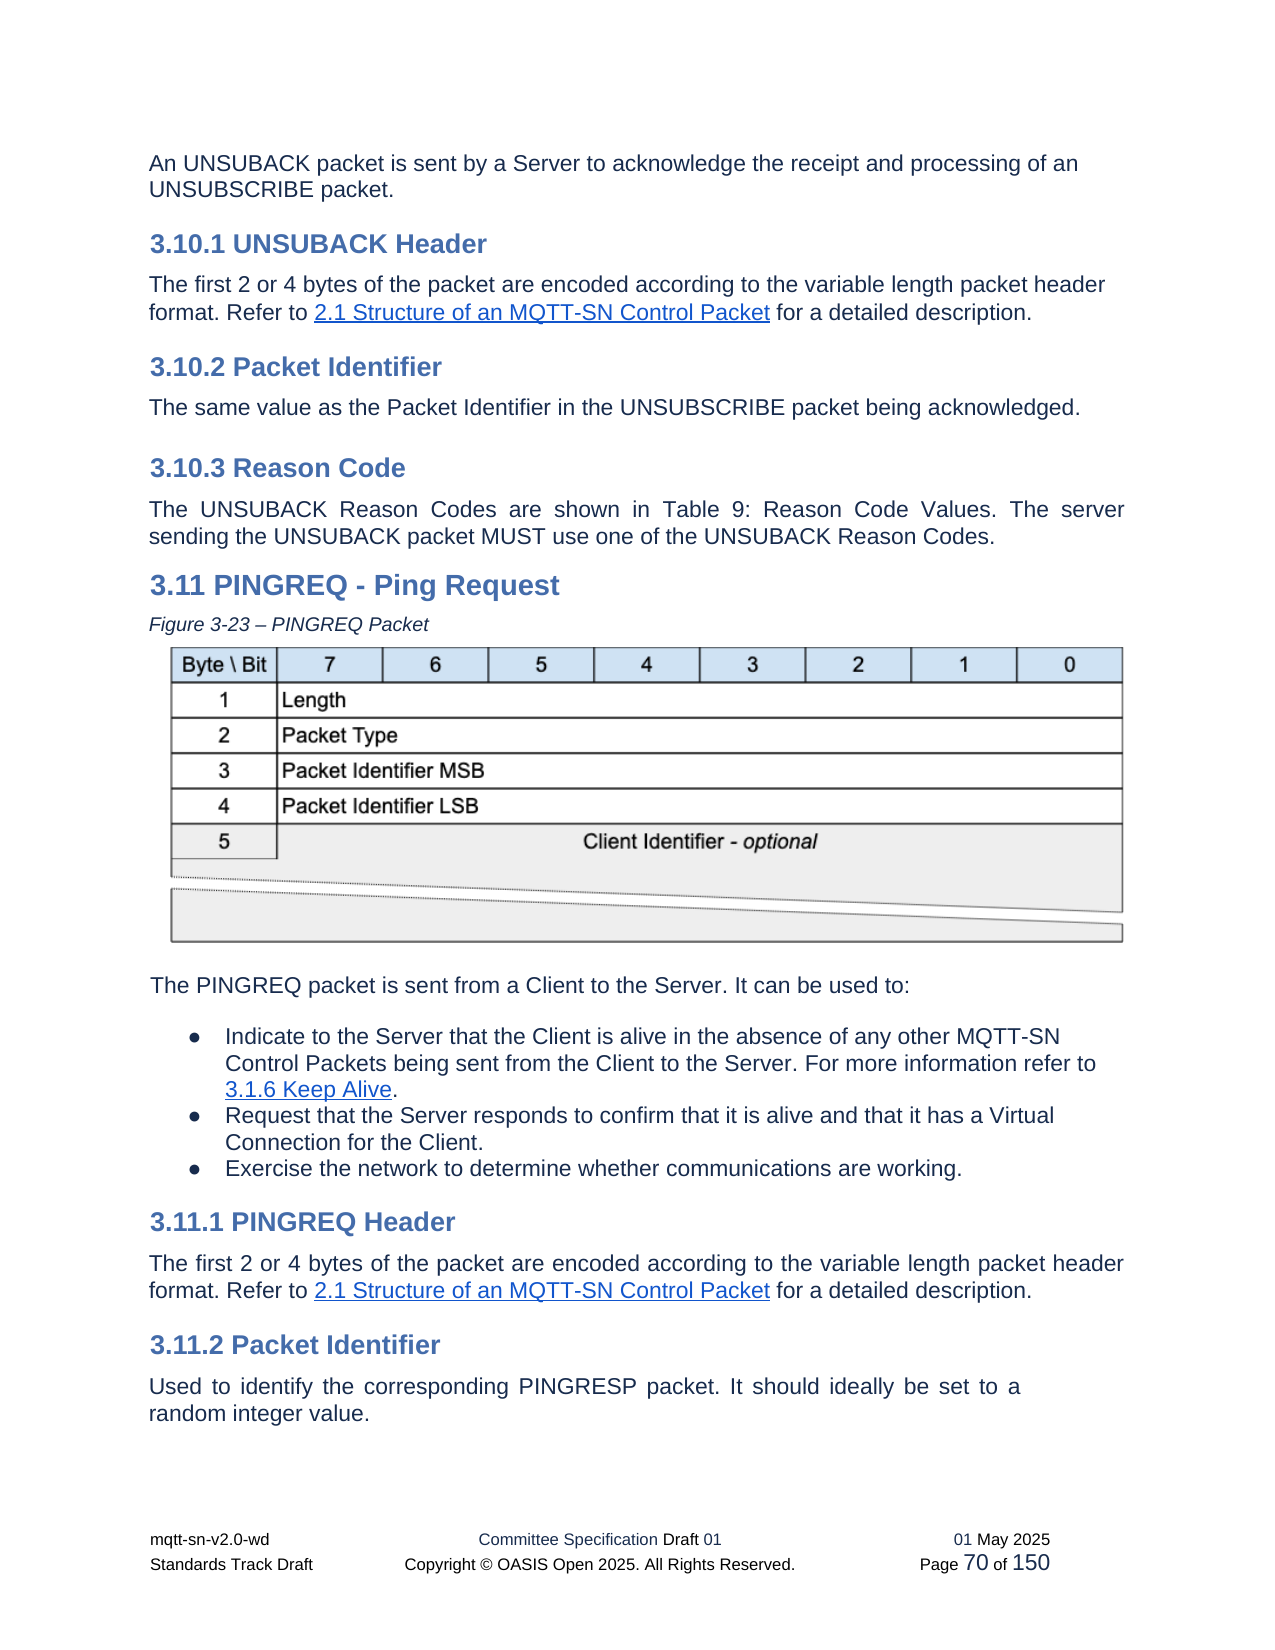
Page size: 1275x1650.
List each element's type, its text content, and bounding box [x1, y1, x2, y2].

subtitle 3.11.2 Packet Identifier [150, 1329, 1124, 1360]
text The first 2 or 4 bytes of the packet are encoded according to the variable length packet header format. Refer to 2.1 Structure of an MQTT-SN Control Packet for a detailed description. [148, 271, 1124, 325]
list Exercise the network to determine whether communications are working. [187, 1155, 1125, 1181]
text The PINGREQ packet is sent from a Client to the Server. It can be used to: [150, 972, 1125, 998]
text The first 2 or 4 bytes of the packet are encoded according to the variable length packet header format. Refer to 2.1 Structure of an MQTT-SN Control Packet for a detailed description. [148, 1250, 1124, 1303]
picture [148, 647, 1124, 943]
text The same value as the Packet Identifier in the UNSUBSCRIBE packet being acknowledged. [148, 394, 1124, 421]
subtitle 3.11.1 PINGREQ Header [150, 1206, 1124, 1237]
subtitle 3.11 PINGREQ - Ping Request [150, 568, 1124, 602]
subtitle 3.10.2 Packet Identifier [150, 351, 1124, 382]
text Figure 3-23 – PINGREQ Packet [148, 613, 1124, 635]
list Indicate to the Server that the Client is alive in the absence of any other MQTT-SN Control Packets being sent from the Client to the Server. For more information refer to 3.1.6 Keep Alive. [187, 1023, 1125, 1102]
subtitle 3.10.3 Reason Code [150, 452, 1124, 483]
subtitle 3.10.1 UNSUBACK Header [150, 228, 1124, 259]
text The UNSUBACK Reason Codes are shown in Table 9: Reason Code Values. The server sending the UNSUBACK packet MUST use one of the UNSUBACK Reason Codes. [148, 496, 1124, 549]
text An UNSUBACK packet is sent by a Server to acknowledge the receipt and processing of an UNSUBSCRIBE packet. [148, 150, 1124, 203]
list Request that the Server responds to confirm that it is alive and that it has a Virtual Connection for the Client. [187, 1102, 1125, 1155]
text Used to identify the corresponding PINGRESP packet. It should ideally be set to a random integer value. [148, 1373, 1022, 1426]
